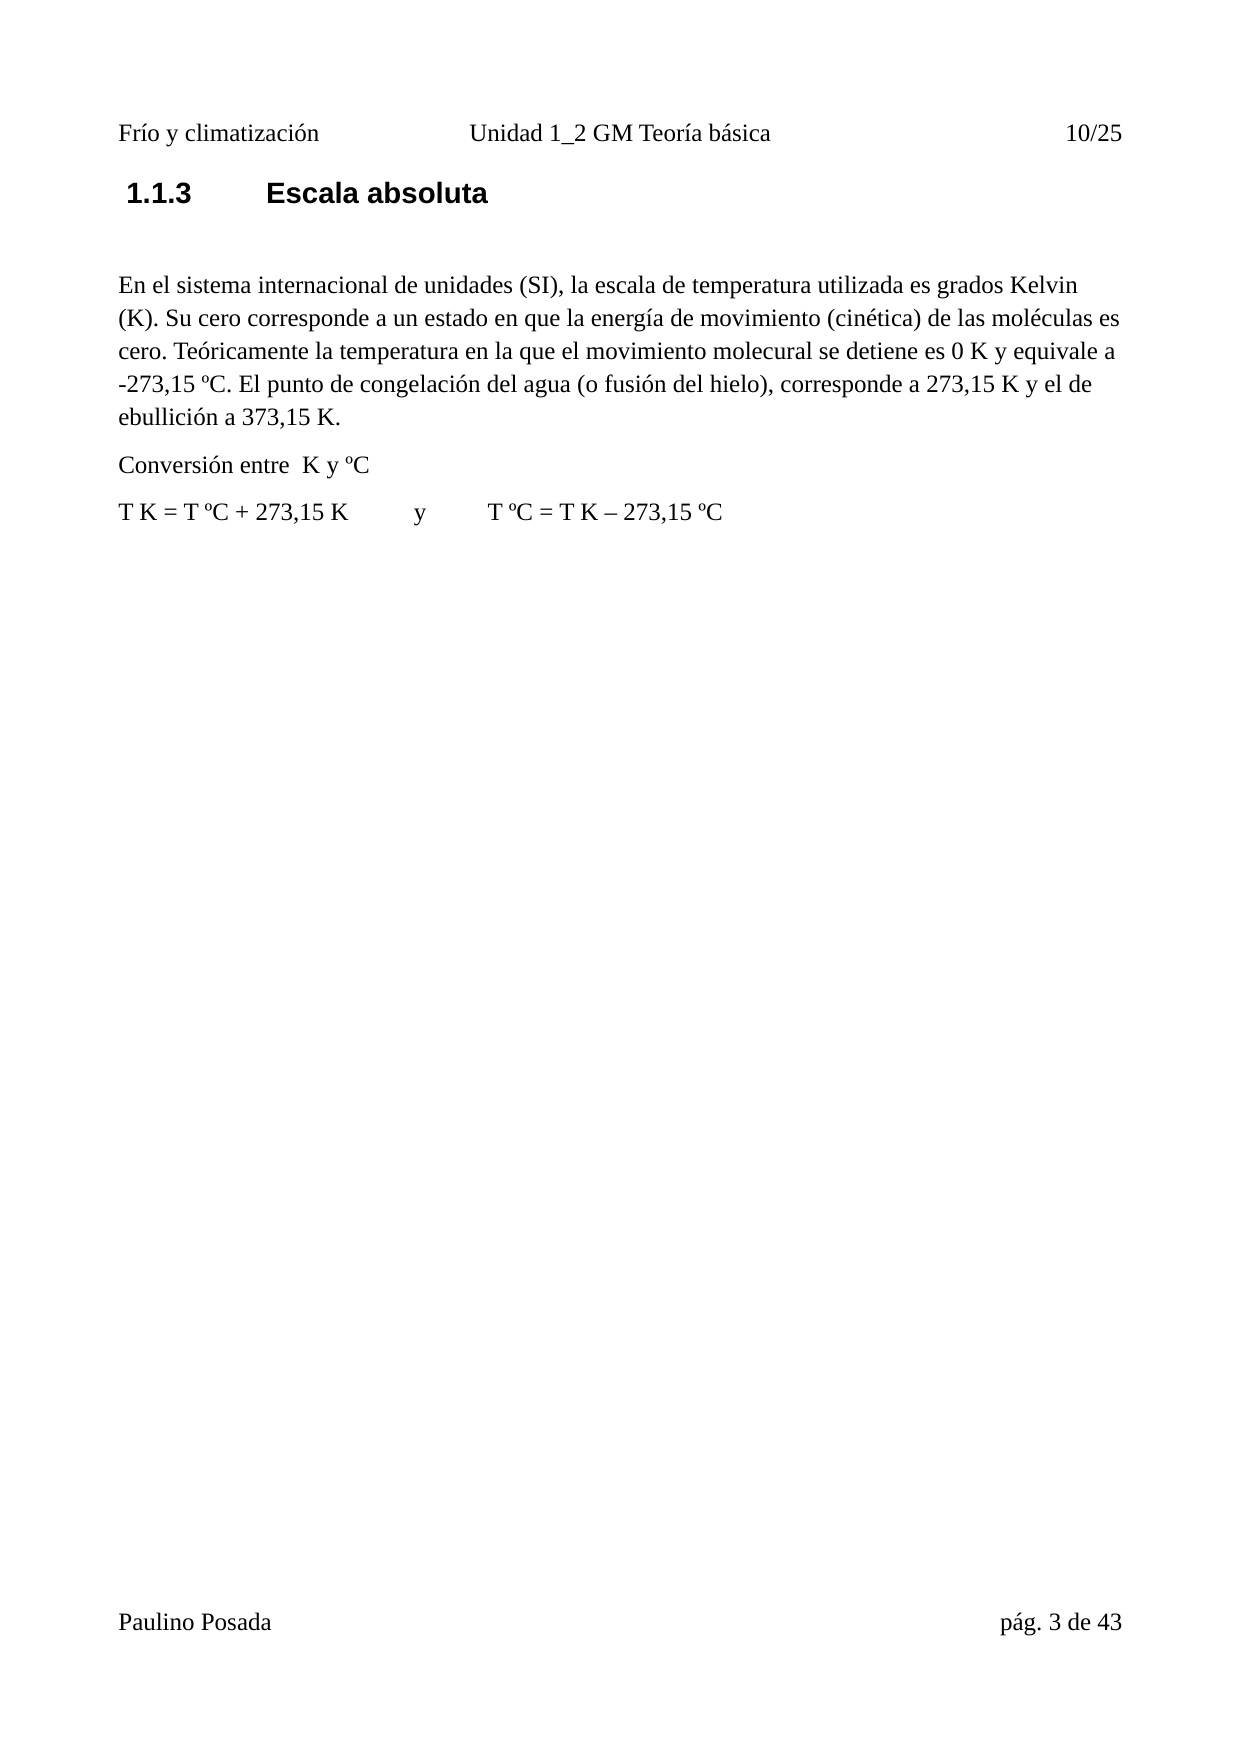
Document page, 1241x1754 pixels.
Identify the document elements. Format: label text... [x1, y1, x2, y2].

subtitle Escala absoluta [118, 176, 1122, 210]
text En el sistema internacional de unidades (SI), la escala de temperatura utilizada es grados Kelvin (K). Su cero corresponde a un estado en que la energía de movimiento (cinética) de las moléculas es cero. Teóricamente la temperatura en la que el movimiento molecural se detiene es 0 K y equivale a -273,15 ºC. El punto de congelación del agua (o fusión del hielo), corresponde a 273,15 K y el de ebullición a 373,15 K. [118, 270, 1122, 431]
text T K = T ºC + 273,15 K y T ºC = T K – 273,15 ºC [118, 497, 1122, 526]
text Conversión entre K y ºC [118, 450, 1122, 479]
